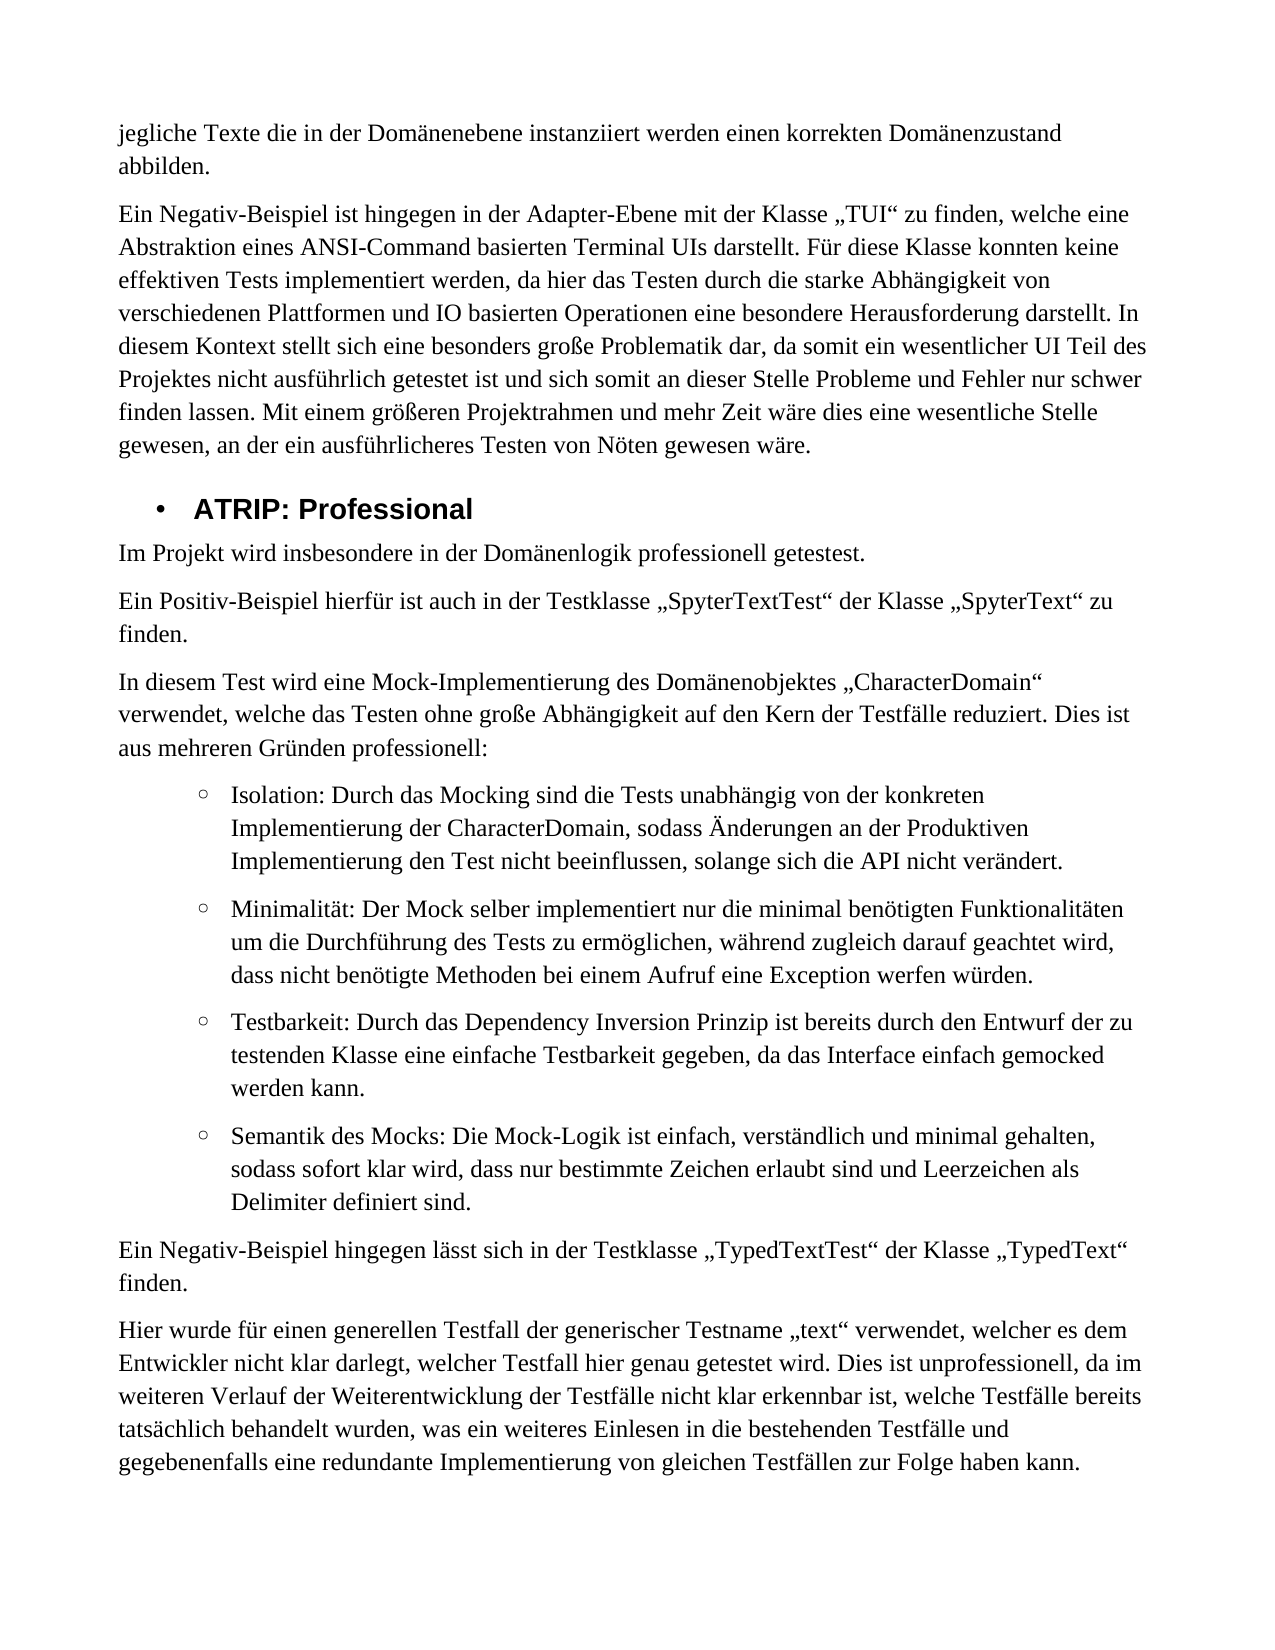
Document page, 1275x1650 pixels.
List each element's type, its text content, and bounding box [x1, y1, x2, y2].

list Isolation: Durch das Mocking sind die Tests unabhängig von der konkreten Implementierung der CharacterDomain, sodass Änderungen an der Produktiven Implementierung den Test nicht beeinflussen, solange sich die API nicht verändert. [193, 780, 1157, 875]
text Ein Negativ-Beispiel ist hingegen in der Adapter-Ebene mit der Klasse „TUI“ zu finden, welche eine Abstraktion eines ANSI-Command basierten Terminal UIs darstellt. Für diese Klasse konnten keine effektiven Tests implementiert werden, da hier das Testen durch die starke Abhängigkeit von verschiedenen Plattformen und IO basierten Operationen eine besondere Herausforderung darstellt. In diesem Kontext stellt sich eine besonders große Problematik dar, da somit ein wesentlicher UI Teil des Projektes nicht ausführlich getestet ist und sich somit an dieser Stelle Probleme und Fehler nur schwer finden lassen. Mit einem größeren Projektrahmen und mehr Zeit wäre dies eine wesentliche Stelle gewesen, an der ein ausführlicheres Testen von Nöten gewesen wäre. [118, 199, 1157, 459]
list Testbarkeit: Durch das Dependency Inversion Prinzip ist bereits durch den Entwurf der zu testenden Klasse eine einfache Testbarkeit gegeben, da das Interface einfach gemocked werden kann. [193, 1007, 1157, 1102]
text Ein Positiv-Beispiel hierfür ist auch in der Testklasse „SpyterTextTest“ der Klasse „SpyterText“ zu finden. [118, 586, 1157, 648]
text Hier wurde für einen generellen Testfall der generischer Testname „text“ verwendet, welcher es dem Entwickler nicht klar darlegt, welcher Testfall hier genau getestet wird. Dies ist unprofessionell, da im weiteren Verlauf der Weiterentwicklung der Testfälle nicht klar erkennbar ist, welche Testfälle bereits tatsächlich behandelt wurden, was ein weiteres Einlesen in die bestehenden Testfälle und gegebenenfalls eine redundante Implementierung von gleichen Testfällen zur Folge haben kann. [118, 1315, 1157, 1476]
list Minimalität: Der Mock selber implementiert nur die minimal benötigten Funktionalitäten um die Durchführung des Tests zu ermöglichen, während zugleich darauf geachtet wird, dass nicht benötigte Methoden bei einem Aufruf eine Exception werfen würden. [193, 894, 1157, 989]
text Im Projekt wird insbesondere in der Domänenlogik professionell getestest. [118, 538, 1157, 567]
list Semantik des Mocks: Die Mock-Logik ist einfach, verständlich und minimal gehalten, sodass sofort klar wird, dass nur bestimmte Zeichen erlaubt sind und Leerzeichen als Delimiter definiert sind. [193, 1121, 1157, 1216]
text Ein Negativ-Beispiel hingegen lässt sich in der Testklasse „TypedTextTest“ der Klasse „TypedText“ finden. [118, 1235, 1157, 1297]
text jegliche Texte die in der Domänenebene instanziiert werden einen korrekten Domänenzustand abbilden. [118, 118, 1157, 180]
text In diesem Test wird eine Mock-Implementierung des Domänenobjektes „CharacterDomain“ verwendet, welche das Testen ohne große Abhängigkeit auf den Kern der Testfälle reduziert. Dies ist aus mehreren Gründen professionell: [118, 667, 1157, 761]
subtitle ATRIP: Professional [156, 492, 1157, 526]
